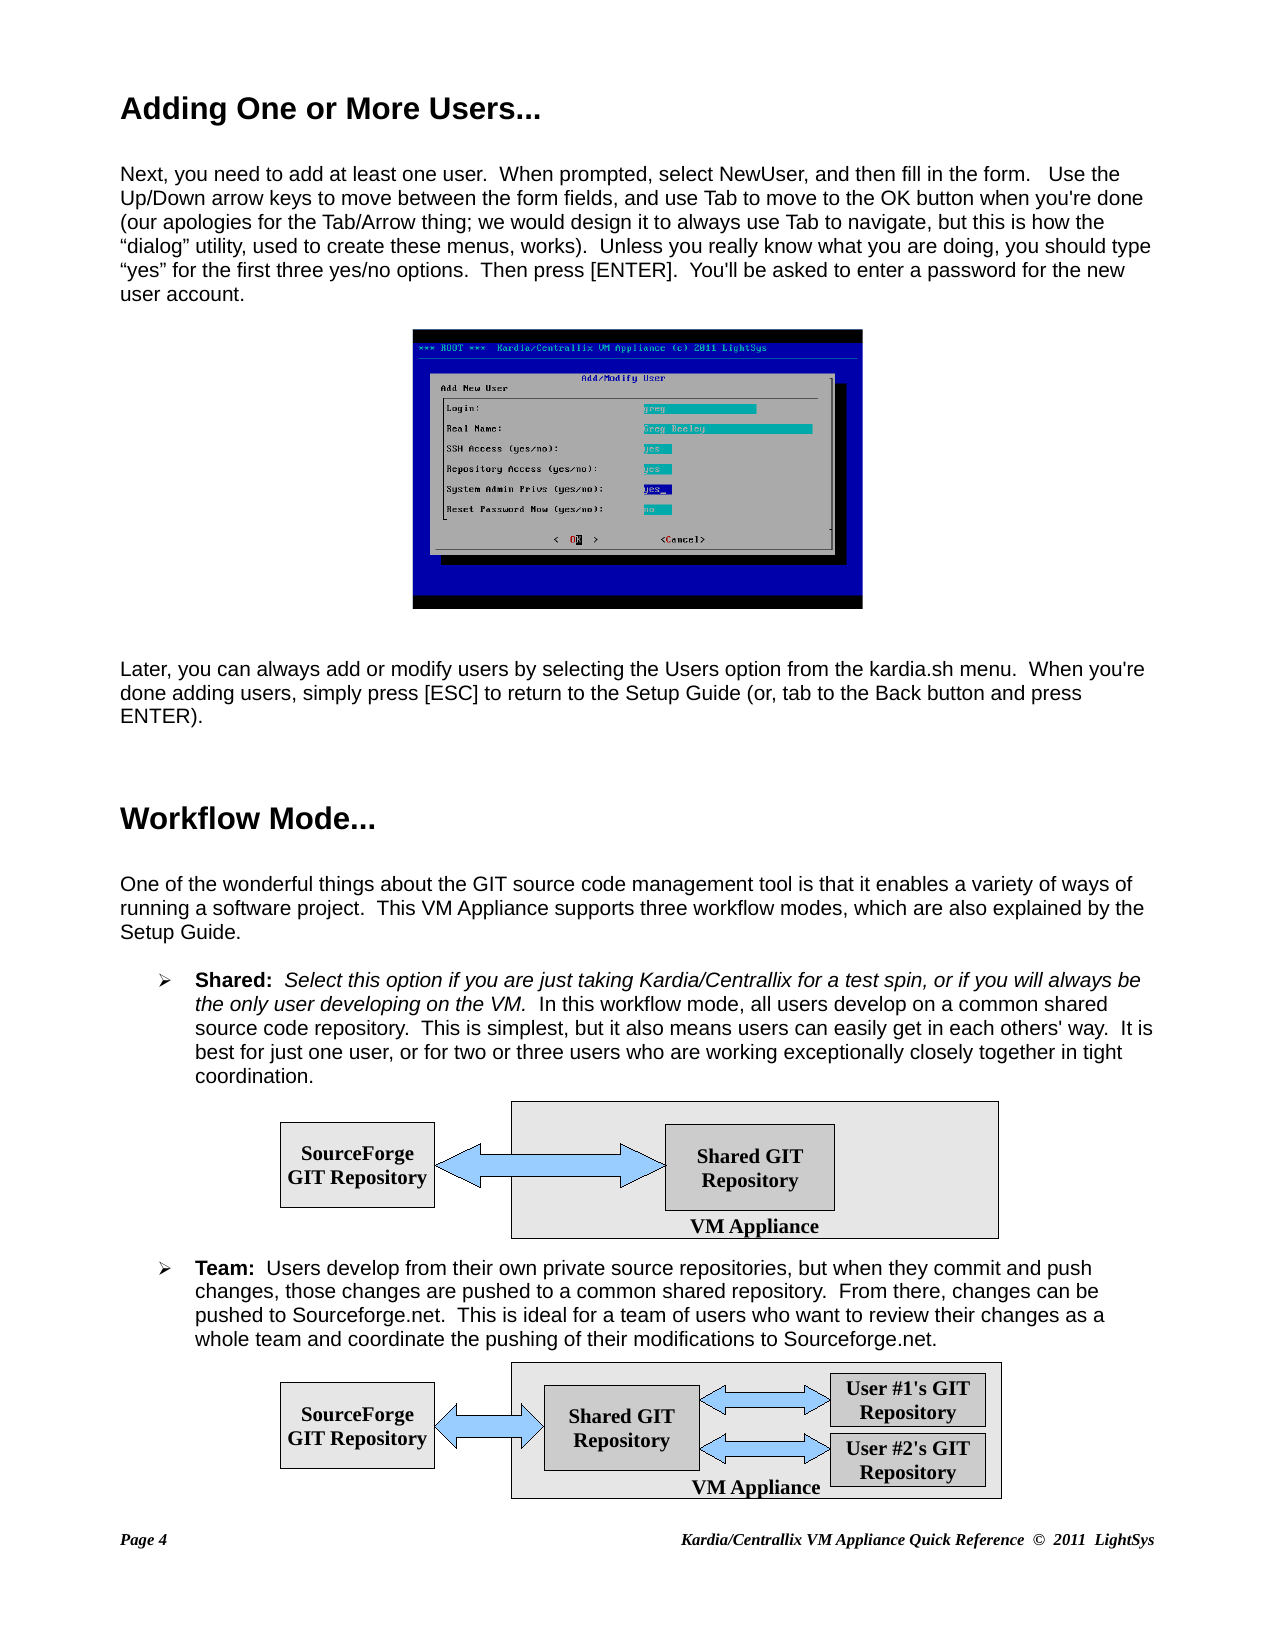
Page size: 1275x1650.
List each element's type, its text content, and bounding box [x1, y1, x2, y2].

text Later, you can always add or modify users by selecting the Users option from the kardia.sh menu. When you're done adding users, simply press [ESC] to return to the Setup Guide (or, tab to the Back button and press ENTER). [120, 656, 1155, 728]
list Team: Users develop from their own private source repositories, but when they commit and push changes, those changes are pushed to a common shared repository. From there, changes can be pushed to Sourceforge.net. This is ideal for a team of users who want to review their changes as a whole team and coordinate the pushing of their modifications to Sourceforge.net. [157, 1255, 1155, 1495]
text Next, you need to add at least one user. When prompted, select NewUser, and then fill in the form. Use the Up/Down arrow keys to move between the form fields, and use Tab to move to the OK button when you're done (our apologies for the Tab/Arrow thing; we would design it to always use Tab to navigate, but this is how the “dialog” utility, used to create these menus, works). Unless you really know what you are doing, you should type “yes” for the first three yes/no options. Then press [ENTER]. You'll be asked to enter a password for the new user account. [120, 162, 1155, 306]
text Workflow Mode... [120, 800, 1155, 836]
text One of the wonderful things about the GIT source code management tool is that it enables a variety of ways of running a software project. This VM Appliance supports three workflow modes, which are also explained by the Setup Guide. [120, 872, 1155, 944]
text Adding One or More Users... [120, 90, 1155, 126]
picture [412, 329, 863, 609]
list Shared: Select this option if you are just taking Kardia/Centrallix for a test spin, or if you will always be the only user developing on the VM. In this workflow mode, all users develop on a common shared source code repository. This is simplest, but it also means users can easily get in each others' way. It is best for just one user, or for two or three users who are working exceptionally closely together in tight coordination. [157, 968, 1155, 1255]
